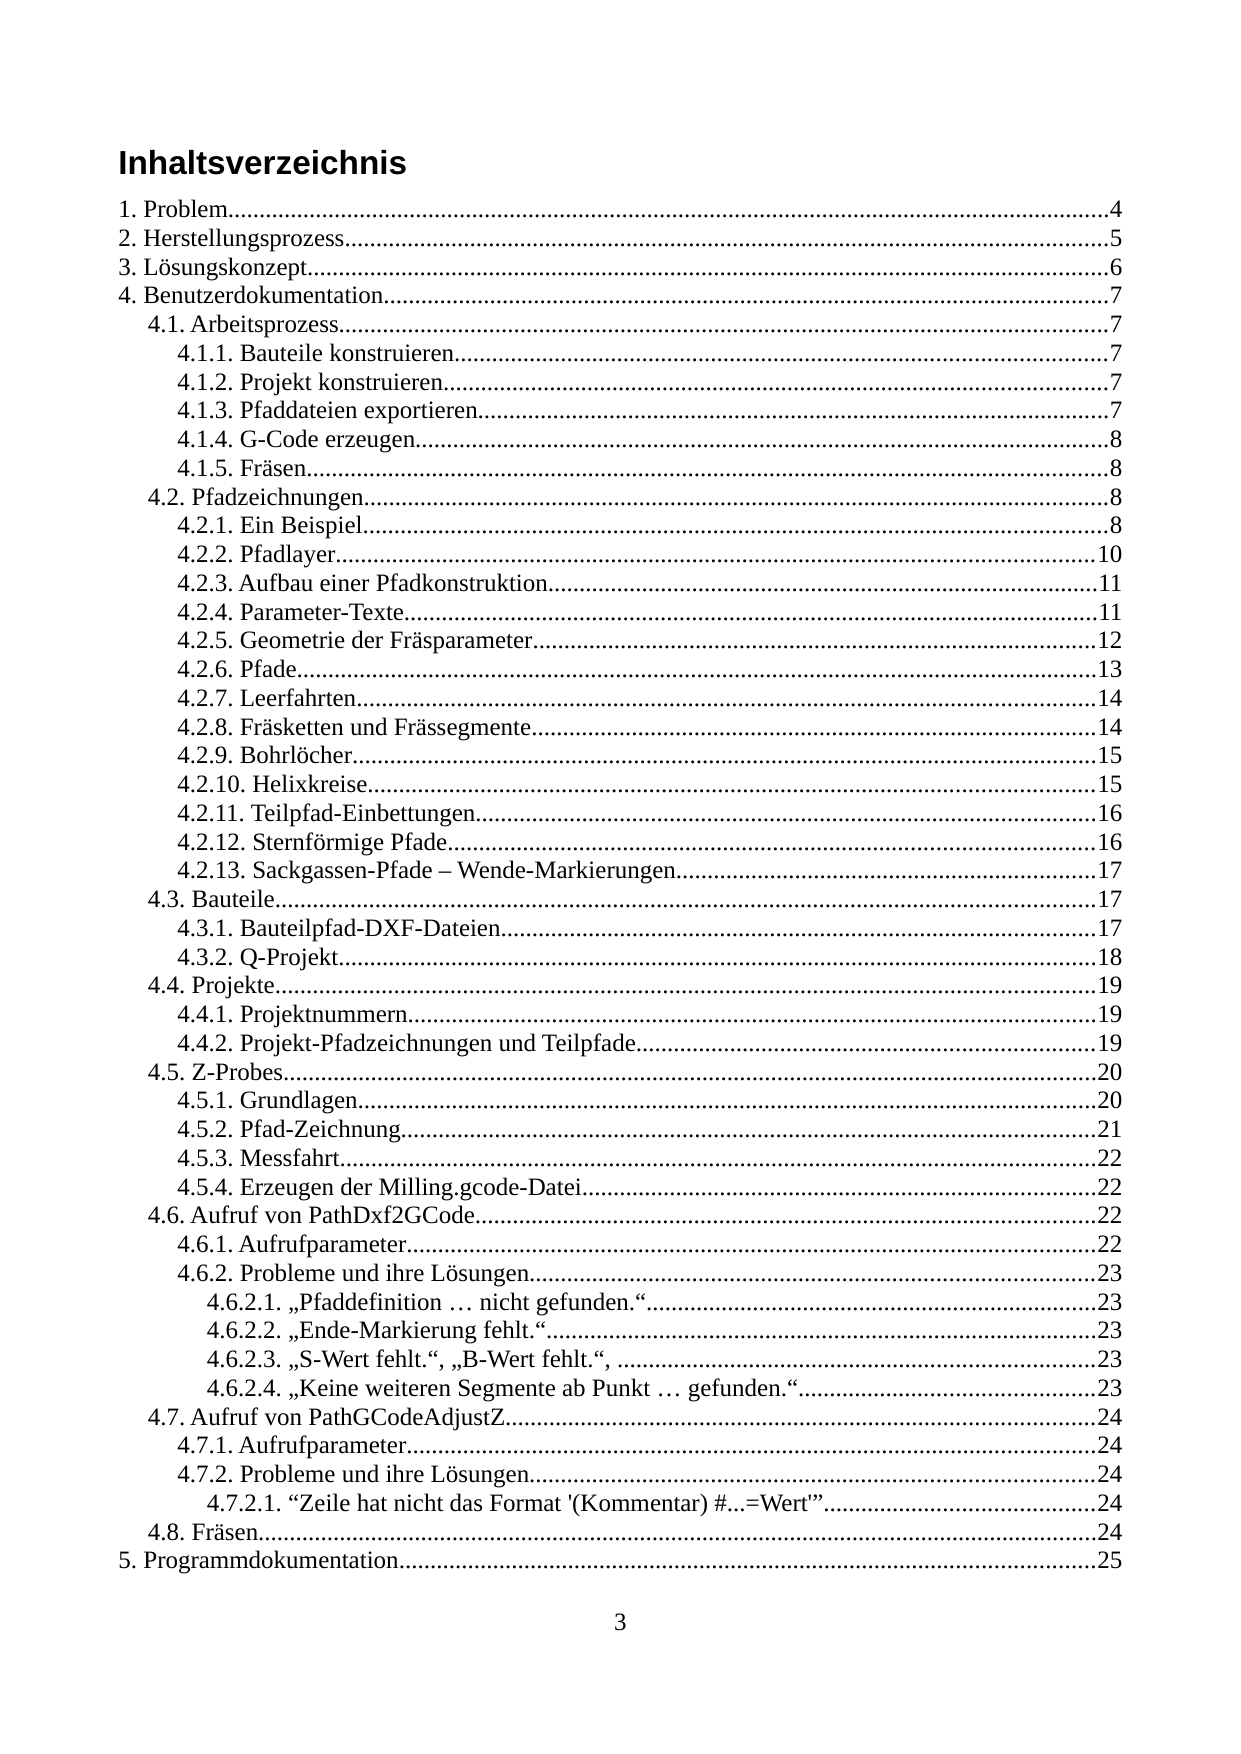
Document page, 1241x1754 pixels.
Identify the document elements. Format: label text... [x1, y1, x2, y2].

text 4.2. Pfadzeichnungen 8 [148, 482, 1122, 510]
text 4.4.2. Projekt-Pfadzeichnungen und Teilpfade 19 [177, 1028, 1122, 1057]
text 4.7.1. Aufrufparameter 24 [177, 1430, 1122, 1459]
text 4.7.2.1. “Zeile hat nicht das Format '(Kommentar) #...=Wert'” 24 [207, 1488, 1122, 1517]
text 4.2.6. Pfade 13 [177, 654, 1122, 683]
text 4.2.10. Helixkreise 15 [177, 769, 1122, 798]
text 4.5.2. Pfad-Zeichnung 21 [177, 1114, 1122, 1143]
text 4.1. Arbeitsprozess 7 [148, 309, 1122, 338]
text 4. Benutzerdokumentation 7 [118, 280, 1122, 309]
text 4.1.4. G-Code erzeugen 8 [177, 424, 1122, 453]
text 4.6.1. Aufrufparameter 22 [177, 1229, 1122, 1258]
text 4.7. Aufruf von PathGCodeAdjustZ 24 [148, 1402, 1122, 1430]
text 4.3. Bauteile 17 [148, 884, 1122, 913]
text 4.6.2.4. „Keine weiteren Segmente ab Punkt … gefunden.“ 23 [207, 1373, 1122, 1402]
text 4.5.4. Erzeugen der Milling.gcode-Datei 22 [177, 1172, 1122, 1200]
text 4.2.8. Fräsketten und Frässegmente 14 [177, 712, 1122, 740]
text 4.1.2. Projekt konstruieren 7 [177, 367, 1122, 395]
text 4.2.7. Leerfahrten 14 [177, 683, 1122, 712]
text 1. Problem 4 [118, 194, 1122, 223]
text 4.2.1. Ein Beispiel 8 [177, 510, 1122, 539]
text 4.5.1. Grundlagen 20 [177, 1085, 1122, 1114]
text 4.7.2. Probleme und ihre Lösungen 24 [177, 1459, 1122, 1488]
text 4.2.4. Parameter-Texte 11 [177, 597, 1122, 625]
text 4.6.2.3. „S-Wert fehlt.“, „B-Wert fehlt.“, ... 23 [207, 1344, 1122, 1373]
text 4.8. Fräsen 24 [148, 1517, 1122, 1545]
text 4.5.3. Messfahrt 22 [177, 1143, 1122, 1172]
text 4.2.13. Sackgassen-Pfade – Wende-Markierungen 17 [177, 855, 1122, 884]
text 4.6.2. Probleme und ihre Lösungen 23 [177, 1258, 1122, 1287]
text 4.1.3. Pfaddateien exportieren 7 [177, 395, 1122, 424]
subtitle Inhaltsverzeichnis [118, 143, 1122, 182]
text 4.2.9. Bohrlöcher 15 [177, 740, 1122, 769]
text 4.4.1. Projektnummern 19 [177, 999, 1122, 1028]
text 4.2.5. Geometrie der Fräsparameter 12 [177, 625, 1122, 654]
text 4.2.3. Aufbau einer Pfadkonstruktion 11 [177, 568, 1122, 597]
text 4.2.12. Sternförmige Pfade 16 [177, 827, 1122, 855]
text 4.2.2. Pfadlayer 10 [177, 539, 1122, 568]
text 4.6.2.2. „Ende-Markierung fehlt.“ 23 [207, 1315, 1122, 1344]
text 4.2.11. Teilpfad-Einbettungen 16 [177, 798, 1122, 827]
text 4.1.1. Bauteile konstruieren 7 [177, 338, 1122, 367]
text 4.6. Aufruf von PathDxf2GCode 22 [148, 1200, 1122, 1229]
text 4.1.5. Fräsen 8 [177, 453, 1122, 482]
text 4.3.2. Q-Projekt 18 [177, 942, 1122, 970]
text 3. Lösungskonzept 6 [118, 252, 1122, 280]
text 5. Programmdokumentation 25 [118, 1545, 1122, 1574]
text 2. Herstellungsprozess 5 [118, 223, 1122, 252]
text 4.6.2.1. „Pfaddefinition … nicht gefunden.“ 23 [207, 1287, 1122, 1315]
text 4.3.1. Bauteilpfad-DXF-Dateien 17 [177, 913, 1122, 942]
text 4.5. Z-Probes 20 [148, 1057, 1122, 1085]
text 4.4. Projekte 19 [148, 970, 1122, 999]
